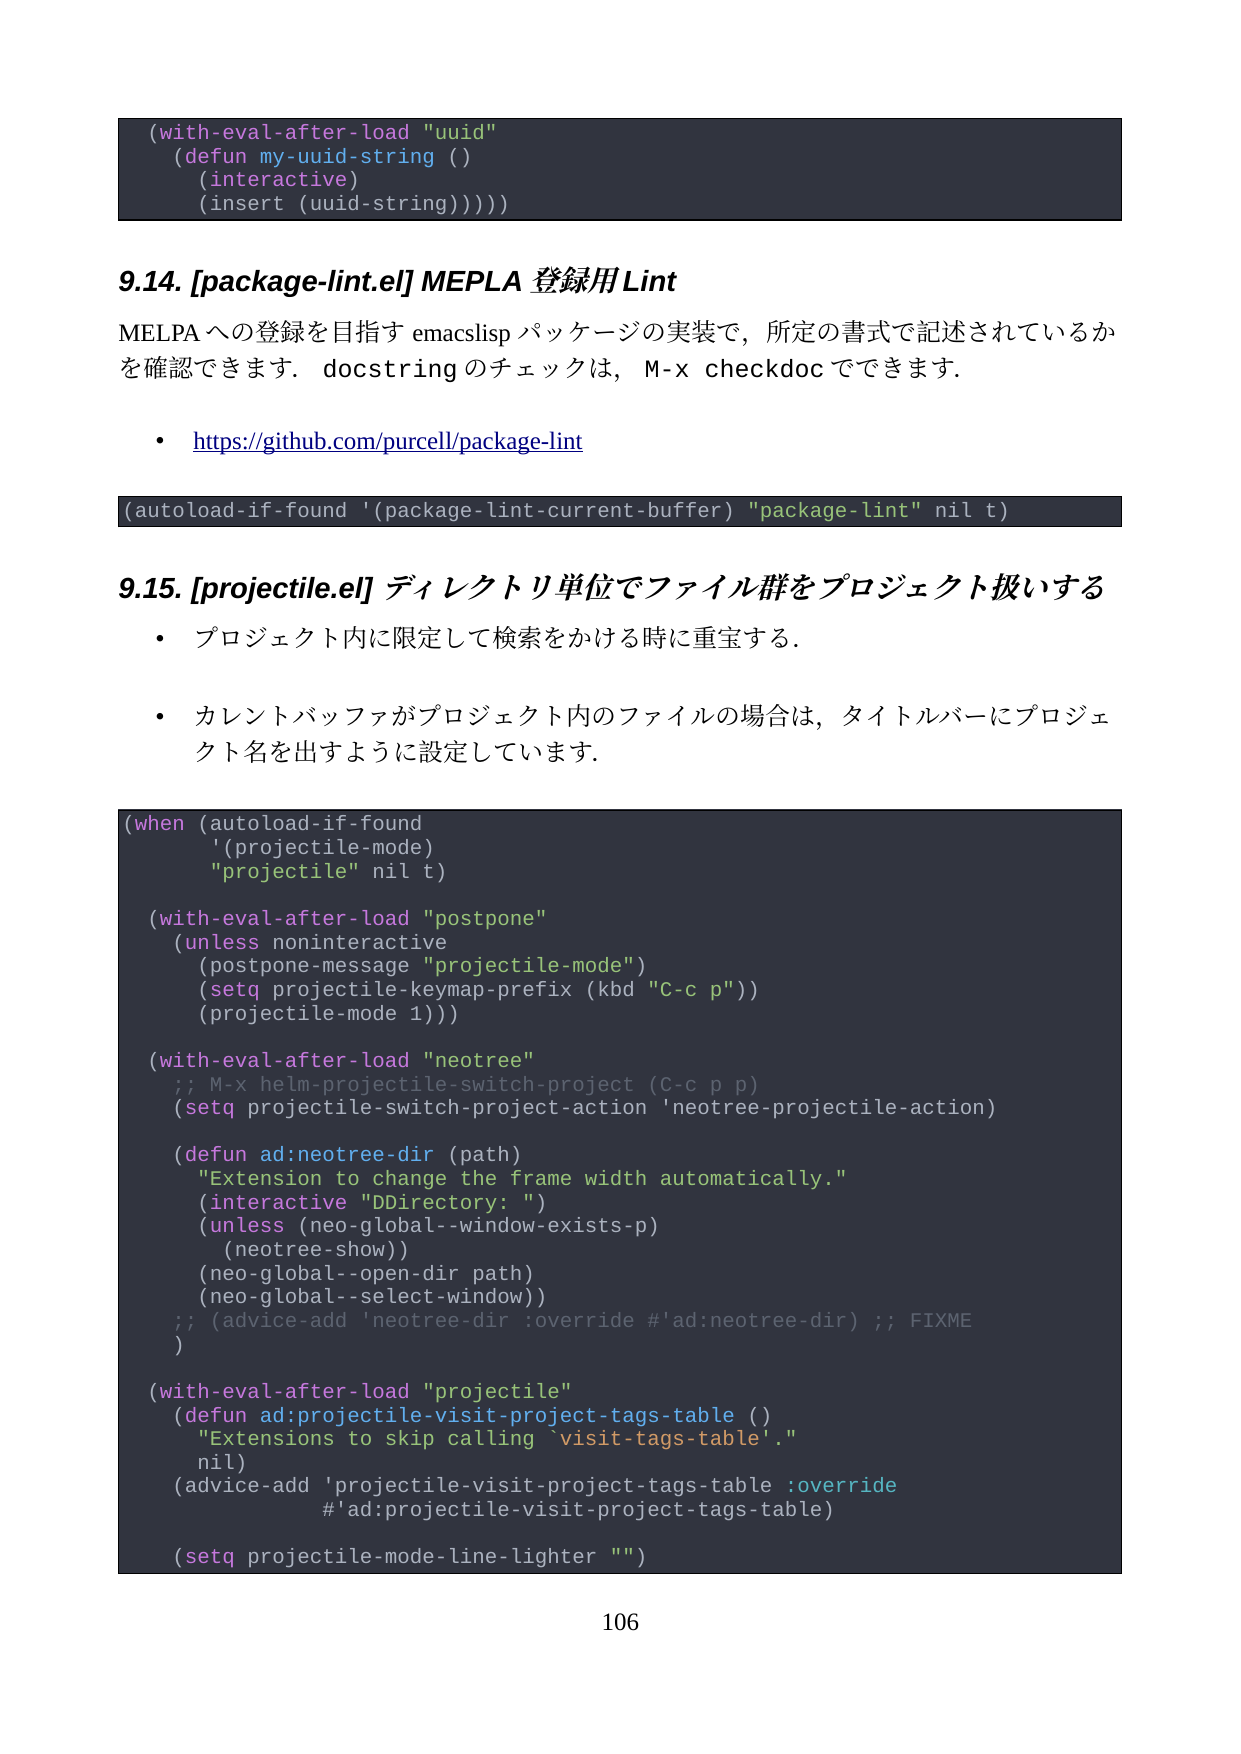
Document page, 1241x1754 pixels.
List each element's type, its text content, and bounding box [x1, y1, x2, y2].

text (unless noninteractive [119, 928, 1121, 951]
text (interactive "DDirectory: ") [119, 1188, 1121, 1211]
text ) [119, 1330, 1121, 1353]
text (neotree-show)) [119, 1235, 1121, 1259]
text (postpone-message "projectile-mode") [119, 951, 1121, 975]
text (advice-add 'projectile-visit-project-tags-table :override [119, 1472, 1121, 1495]
text ;; M-x helm-projectile-switch-project (C-c p p) [119, 1069, 1121, 1093]
text "projectile" nil t) [119, 857, 1121, 880]
text (setq projectile-mode-line-lighter "") [119, 1542, 1121, 1573]
text (neo-global--open-dir path) [119, 1259, 1121, 1282]
text '(projectile-mode) [119, 833, 1121, 857]
text (interactive) [119, 165, 1121, 189]
text (with-eval-after-load "projectile" [119, 1377, 1121, 1401]
text (setq projectile-keymap-prefix (kbd "C-c p")) [119, 975, 1121, 999]
text ;; (advice-add 'neotree-dir :override #'ad:neotree-dir) ;; FIXME [119, 1306, 1121, 1330]
text #'ad:projectile-visit-project-tags-table) [119, 1495, 1121, 1519]
text (setq projectile-switch-project-action 'neotree-projectile-action) [119, 1093, 1121, 1117]
text (with-eval-after-load "neotree" [119, 1046, 1121, 1069]
list プロジェクト内に限定して検索をかける時に重宝する． [156, 619, 1122, 684]
text MELPAへの登録を目指す emacslisp パッケージの実装で，所定の書式で記述されているかを確認できます． docstring のチェックは， M-x checkdoc でできます． [118, 312, 1122, 413]
text "Extensions to skip calling `visit-tags-table'." [119, 1424, 1121, 1448]
subtitle [package-lint.el] MEPLA登録用Lint [118, 258, 1122, 300]
text "Extension to change the frame width automatically." [119, 1164, 1121, 1188]
text (autoload-if-found '(package-lint-current-buffer) "package-lint" nil t) [119, 497, 1121, 526]
text (unless (neo-global--window-exists-p) [119, 1211, 1121, 1235]
text (projectile-mode 1))) [119, 999, 1121, 1022]
text (with-eval-after-load "postpone" [119, 904, 1121, 928]
text nil) [119, 1448, 1121, 1472]
text (defun ad:neotree-dir (path) [119, 1141, 1121, 1164]
text (defun ad:projectile-visit-project-tags-table () [119, 1401, 1121, 1424]
text (defun my-uuid-string () [119, 142, 1121, 165]
list カレントバッファがプロジェクト内のファイルの場合は，タイトルバーにプロジェクト名を出すように設定しています． [156, 696, 1122, 797]
list https://github.com/purcell/package-lint [156, 426, 1122, 483]
text (with-eval-after-load "uuid" [119, 119, 1121, 142]
subtitle [projectile.el] ディレクトリ単位でファイル群をプロジェクト扱いする [118, 565, 1122, 607]
text (when (autoload-if-found [119, 811, 1121, 833]
text (insert (uuid-string))))) [119, 189, 1121, 219]
text (neo-global--select-window)) [119, 1282, 1121, 1306]
